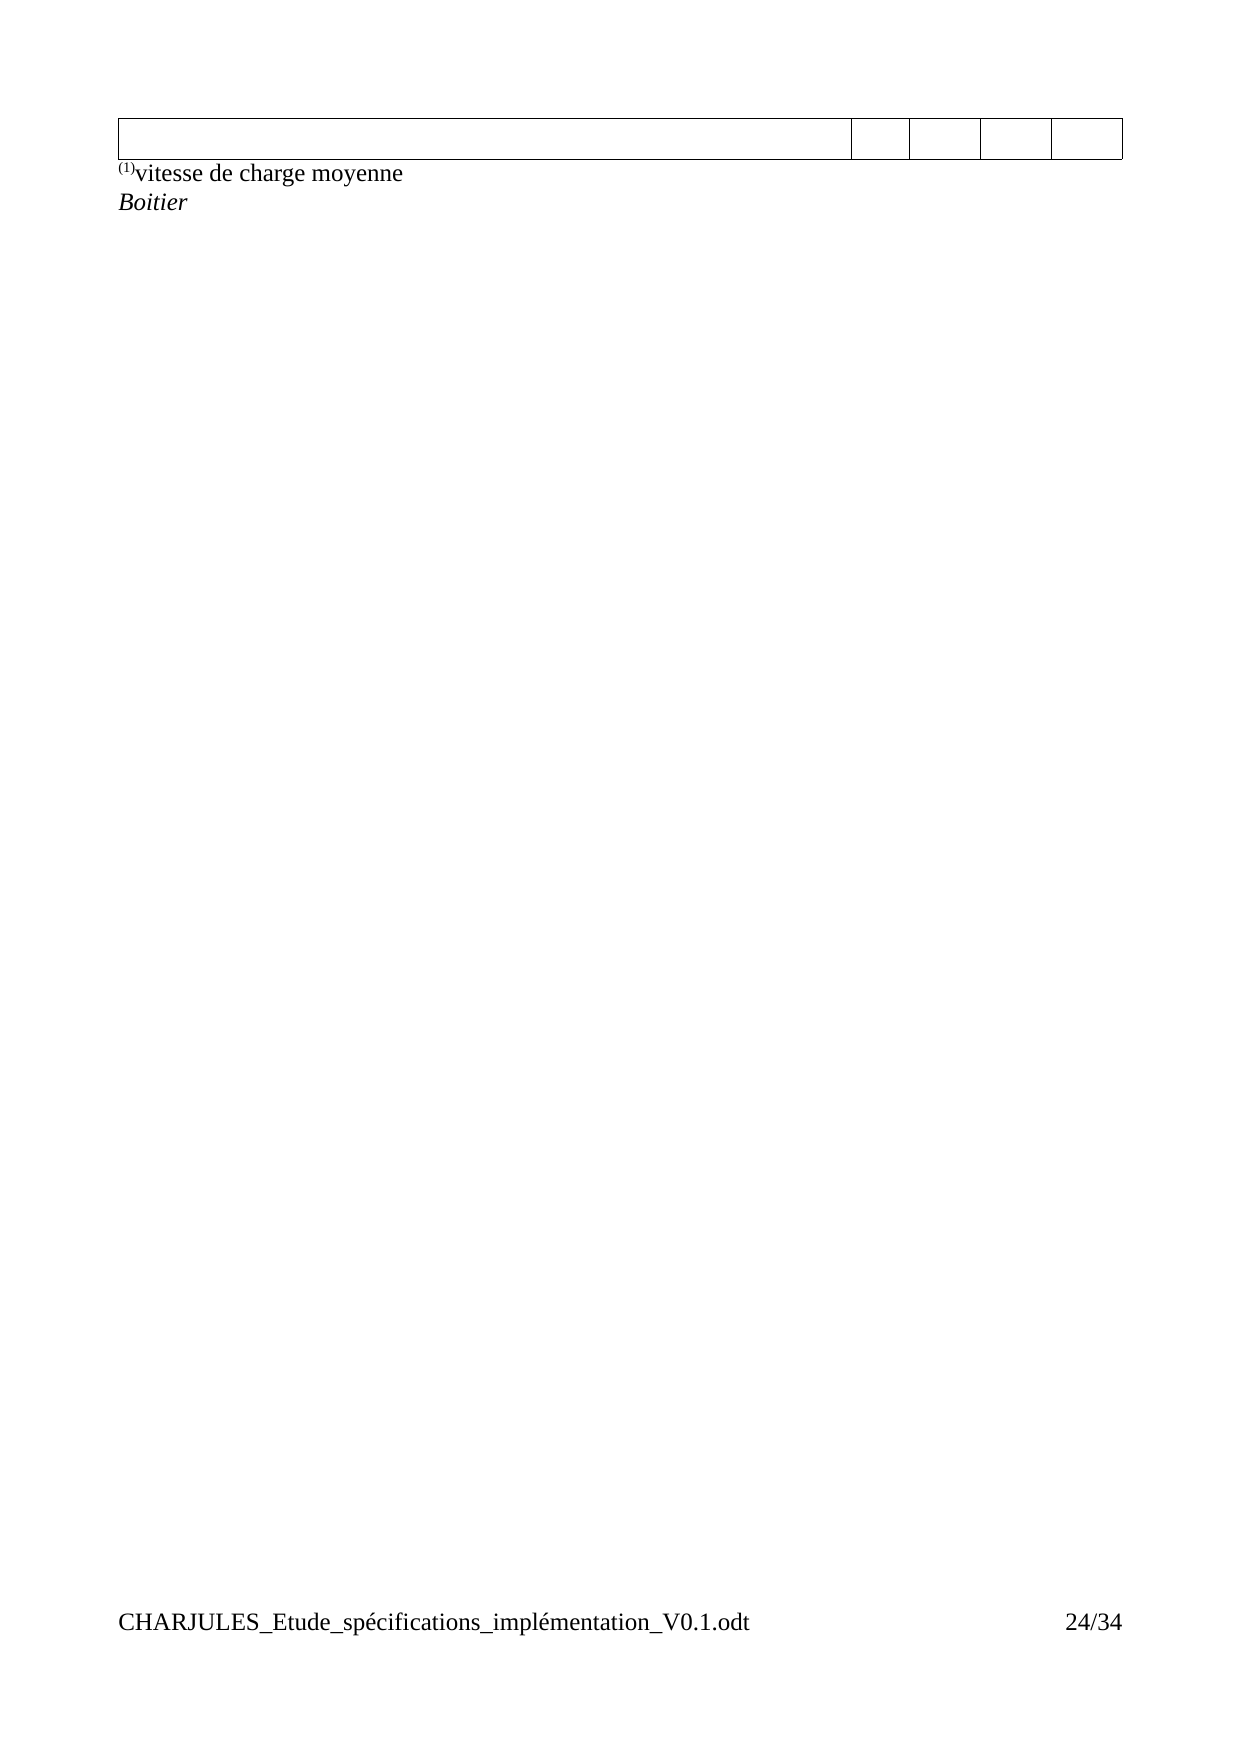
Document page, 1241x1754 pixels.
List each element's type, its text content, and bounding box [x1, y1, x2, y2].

text Boitier [118, 187, 1122, 216]
text (1)vitesse de charge moyenne [118, 160, 1122, 187]
table_cell [1052, 119, 1122, 158]
table_cell [119, 119, 851, 158]
table_cell [852, 119, 909, 158]
table_cell [981, 119, 1051, 158]
table_cell [910, 119, 980, 158]
